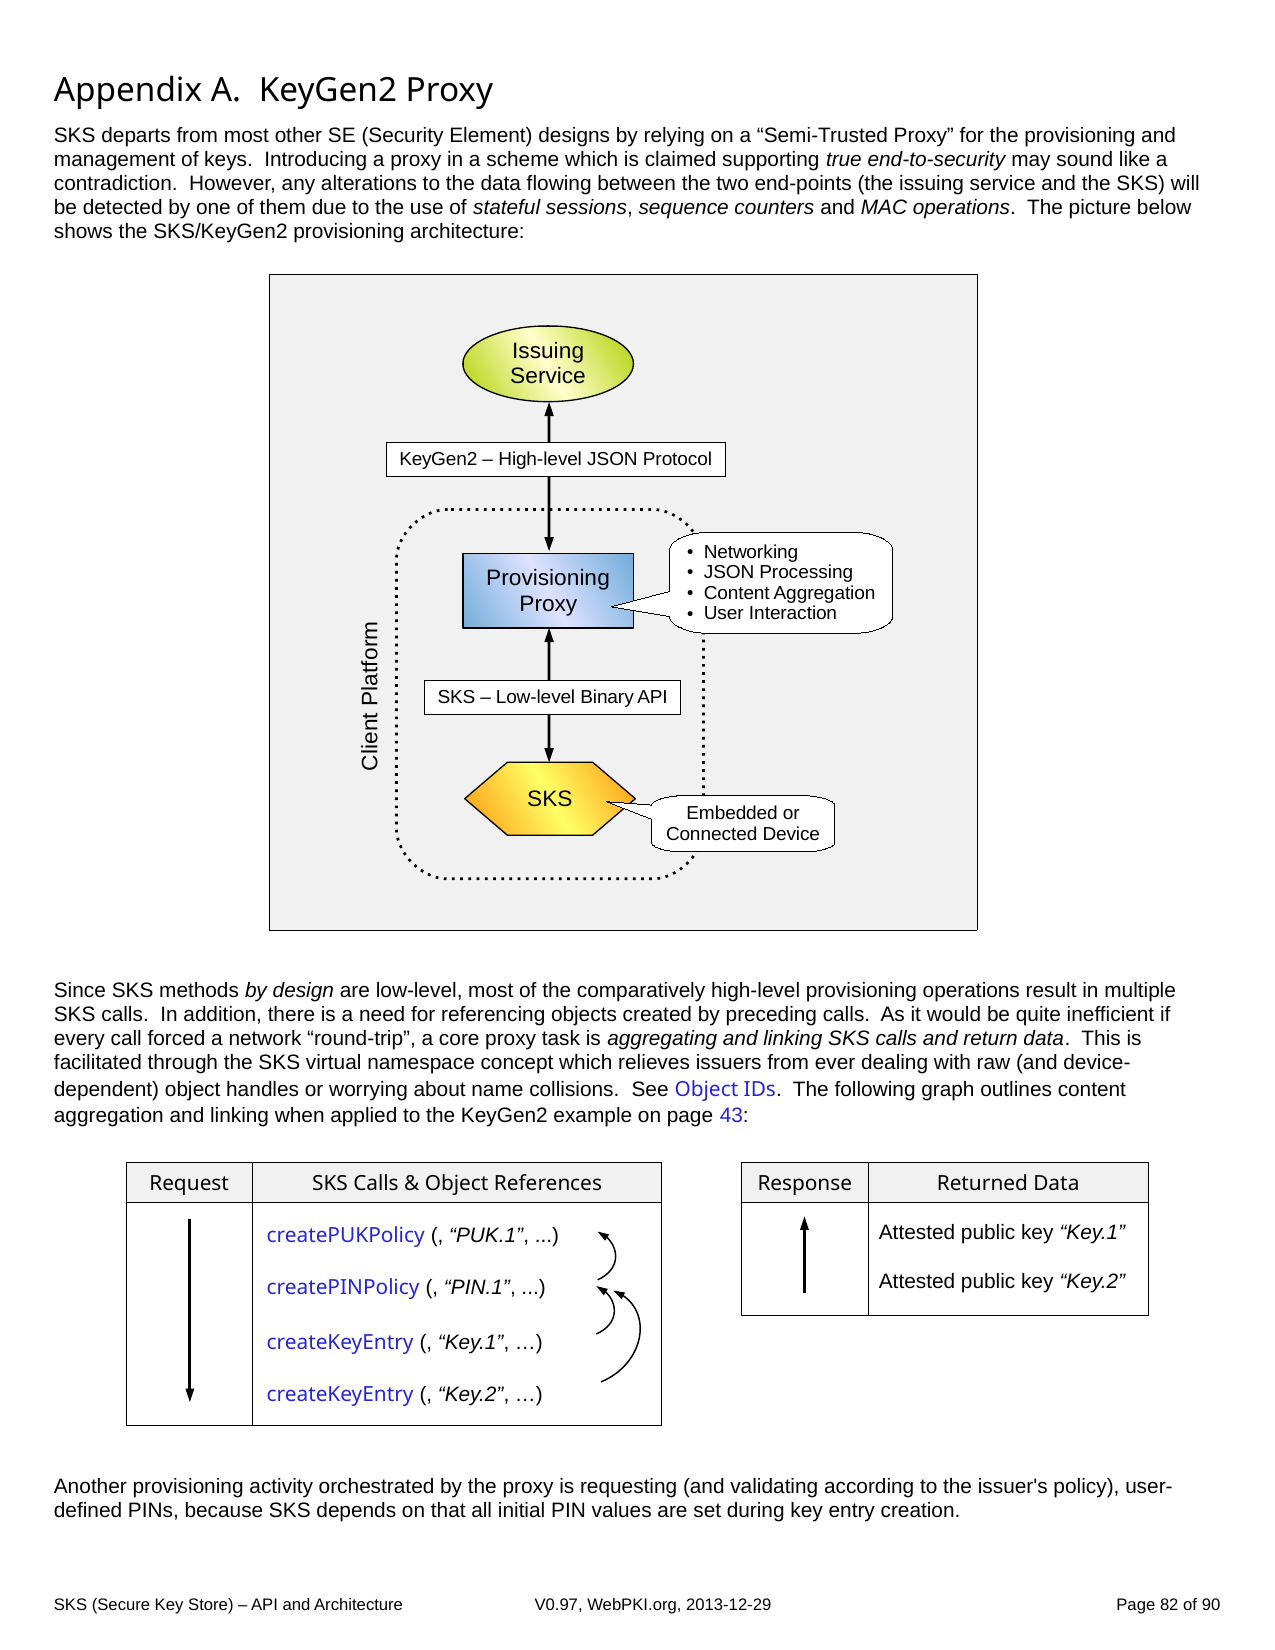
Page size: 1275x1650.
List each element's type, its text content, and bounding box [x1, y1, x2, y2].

table_header Request [127, 1163, 252, 1202]
table_cell [741, 1316, 868, 1425]
table_cell [868, 1316, 1148, 1425]
text SKS departs from most other SE (Security Element) designs by relying on a “Semi-Trusted Proxy” for the provisioning and management of keys. Introducing a proxy in a scheme which is claimed supporting true end-to-security may sound like a contradiction. However, any alterations to the data flowing between the two end-points (the issuing service and the SKS) will be detected by one of them due to the use of stateful sessions, sequence counters and MAC operations. The picture below shows the SKS/KeyGen2 provisioning architecture: [54, 123, 1221, 243]
table_cell createPUKPolicy (, “PUK.1”, ...) [253, 1203, 582, 1260]
table_cell [127, 1203, 252, 1425]
table_header Response [742, 1163, 868, 1202]
table_cell createKeyEntry (, “Key.1”, …) [253, 1315, 582, 1367]
table_cell [742, 1203, 868, 1315]
table_cell Attested public key “Key.1” [869, 1203, 1148, 1260]
table_header Returned Data [869, 1163, 1148, 1202]
table_cell createPINPolicy (, “PIN.1”, ...) [253, 1260, 582, 1315]
text Another provisioning activity orchestrated by the proxy is requesting (and validating according to the issuer's policy), user-defined PINs, because SKS depends on that all initial PIN values are set during key entry creation. [54, 1473, 1221, 1521]
table_cell createKeyEntry (, “Key.2”, …) [253, 1368, 582, 1425]
table_header SKS Calls & Object References [253, 1163, 661, 1202]
table_header [662, 1162, 741, 1425]
text Since SKS methods by design are low-level, most of the comparatively high-level provisioning operations result in multiple SKS calls. In addition, there is a need for referencing objects created by preceding calls. As it would be quite inefficient if every call forced a network “round-trip”, a core proxy task is aggregating and linking SKS calls and return data. This is facilitated through the SKS virtual namespace concept which relieves issuers from ever dealing with raw (and device-dependent) object handles or worrying about name collisions. See Object IDs. The following graph outlines content aggregation and linking when applied to the KeyGen2 example on page 37: [54, 978, 1221, 1127]
table_cell [582, 1203, 661, 1425]
table_cell Attested public key “Key.2” [869, 1260, 1148, 1315]
subtitle KeyGen2 Proxy [54, 66, 1221, 111]
